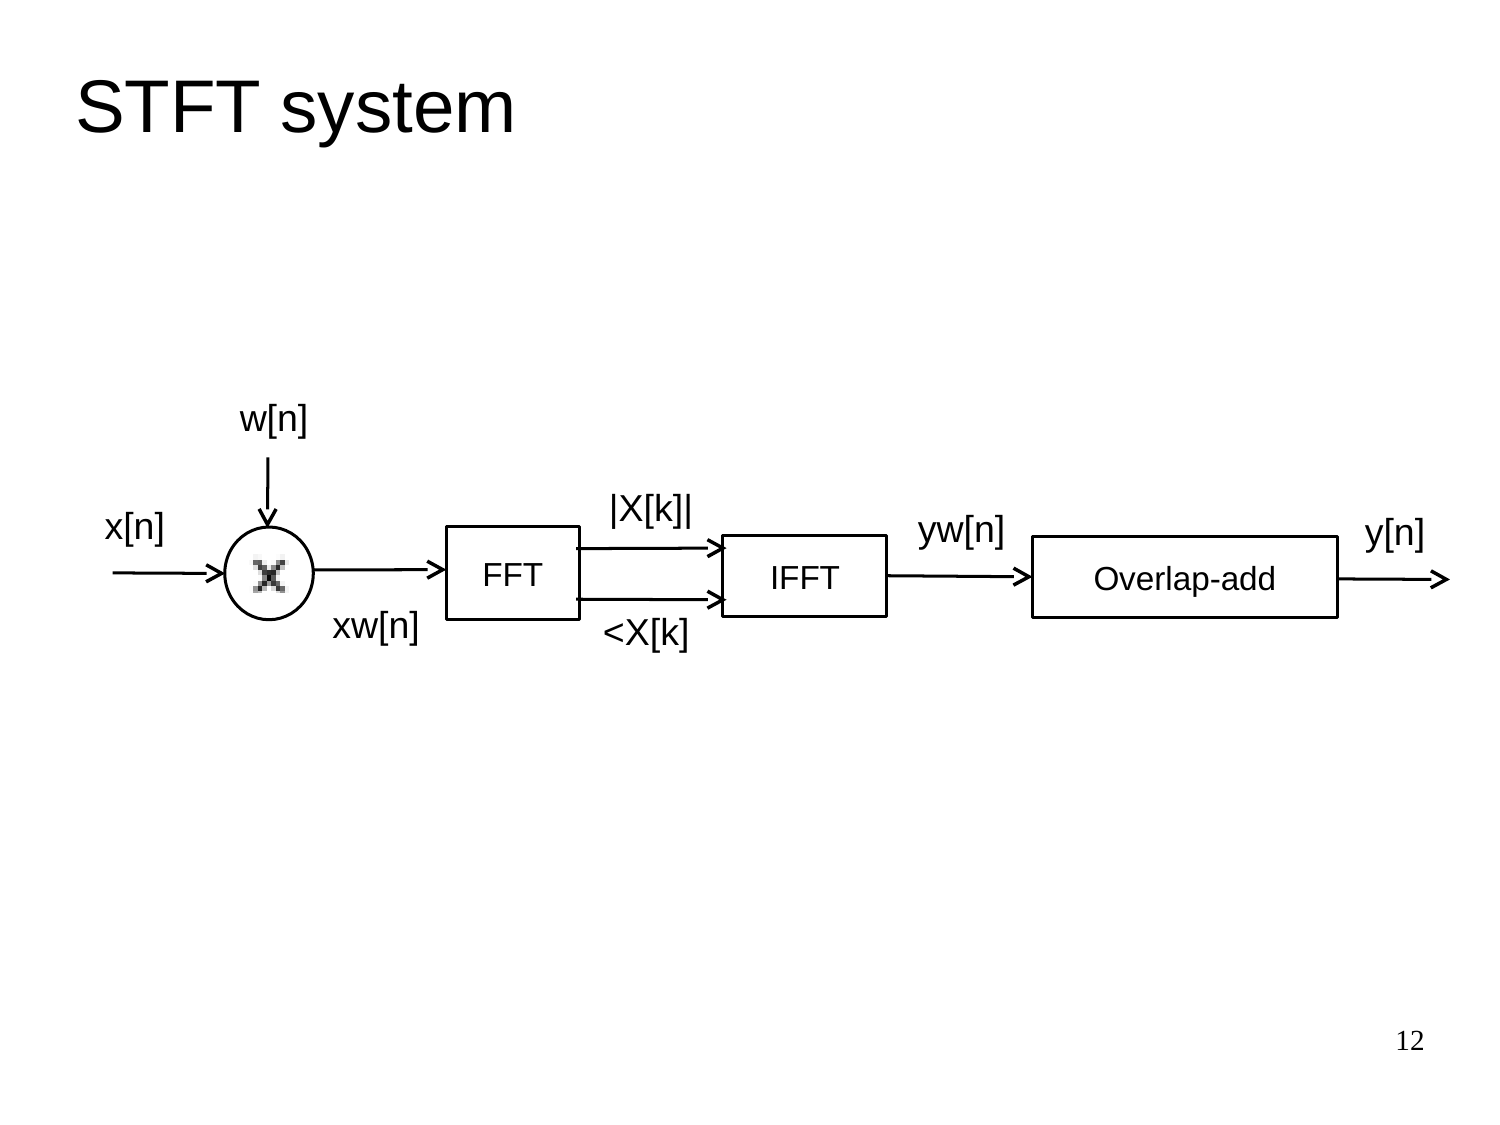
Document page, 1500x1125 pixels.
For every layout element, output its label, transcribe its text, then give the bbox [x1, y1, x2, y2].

text_box y[n] [1350, 504, 1441, 561]
title STFT system [75, 12, 1426, 201]
text_box Overlap-add [1032, 536, 1338, 618]
text_box <X[k] [588, 604, 705, 661]
text_box w[n] [225, 389, 324, 447]
text_box IFFT [722, 535, 887, 617]
text_box yw[n] [903, 500, 1021, 558]
text_box |X[k]| [594, 479, 708, 537]
picture [240, 539, 295, 593]
text_box x[n] [89, 498, 181, 555]
text_box FFT [446, 526, 580, 620]
text_box xw[n] [317, 597, 436, 655]
